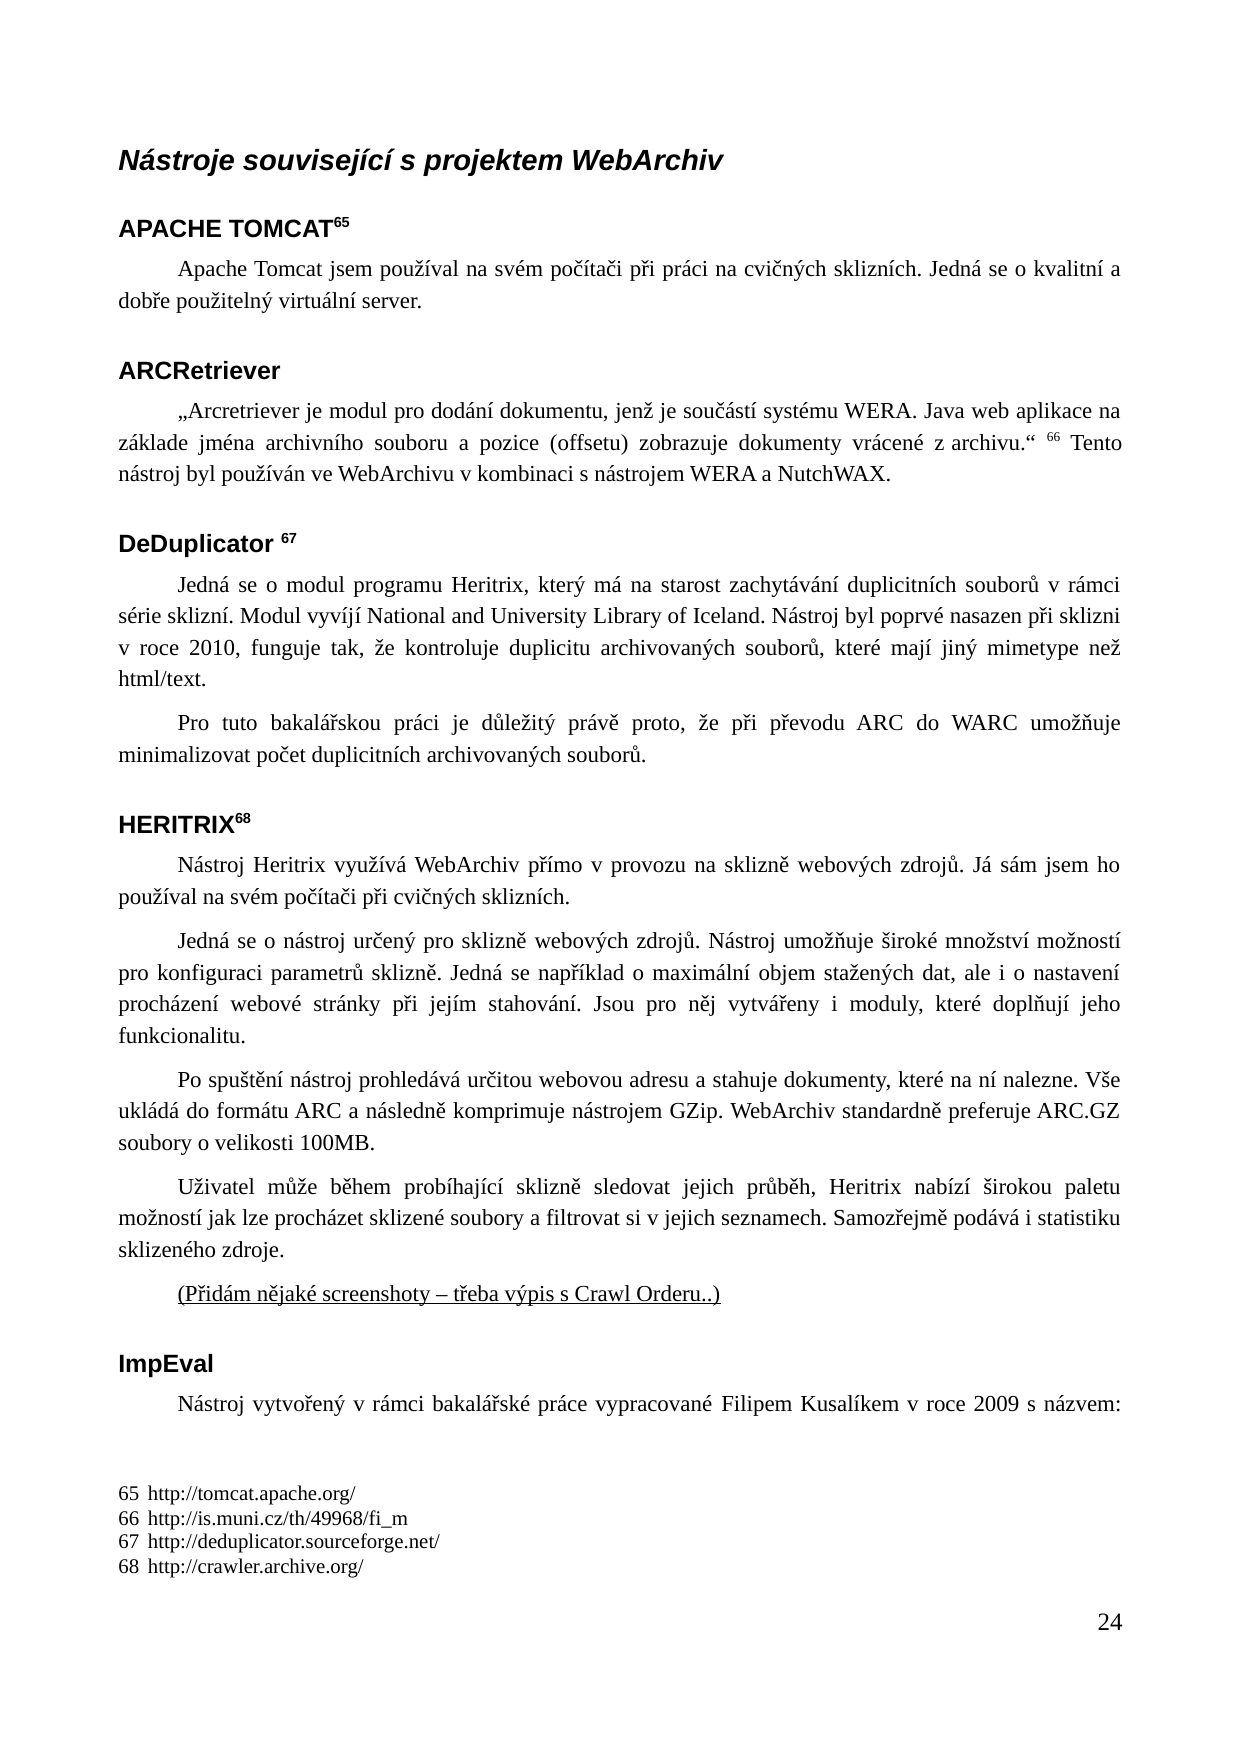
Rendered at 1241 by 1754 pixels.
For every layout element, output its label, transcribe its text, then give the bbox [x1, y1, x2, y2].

text http://tomcat.apache.org/ [118, 1481, 1122, 1505]
text Nástroj vytvořený v rámci bakalářské práce vypracované Filipem Kusalíkem v roce 2009 s názvem: [118, 1390, 1122, 1417]
subtitle ARCRetriever [118, 356, 1122, 385]
text http://deduplicator.sourceforge.net/ [118, 1529, 1122, 1553]
subtitle ImpEval [118, 1349, 1122, 1378]
subtitle Nástroje související s projektem WebArchiv [118, 143, 1122, 177]
text http://crawler.archive.org/ [118, 1553, 1122, 1578]
subtitle DeDuplicator [118, 529, 1122, 558]
text http://is.muni.cz/th/49968/fi_m [118, 1505, 1122, 1529]
subtitle APACHE TOMCAT [118, 214, 1122, 243]
text Nástroj Heritrix využívá WebArchiv přímo v provozu na sklizně webových zdrojů. Já sám jsem ho používal na svém počítači při cvičných sklizních. [118, 851, 1122, 909]
subtitle HERITRIX [118, 810, 1122, 839]
text (Přidám nějaké screenshoty – třeba výpis s Crawl Orderu..) [118, 1280, 1122, 1306]
text Po spuštění nástroj prohledává určitou webovou adresu a stahuje dokumenty, které na ní nalezne. Vše ukládá do formátu ARC a následně komprimuje nástrojem GZip. WebArchiv standardně preferuje ARC.GZ soubory o velikosti 100MB. [118, 1066, 1122, 1155]
text Jedná se o modul programu Heritrix, který má na starost zachytávání duplicitních souborů v rámci série sklizní. Modul vyvíjí National and University Library of Iceland. Nástroj byl poprvé nasazen při sklizni v roce 2010, funguje tak, že kontroluje duplicitu archivovaných souborů, které mají jiný mimetype než html/text. [118, 571, 1122, 692]
text Pro tuto bakalářskou práci je důležitý právě proto, že při převodu ARC do WARC umožňuje minimalizovat počet duplicitních archivovaných souborů. [118, 709, 1122, 767]
text „Arcretriever je modul pro dodání dokumentu, jenž je součástí systému WERA. Java web aplikace na základe jména archivního souboru a pozice (offsetu) zobrazuje dokumenty vrácené z archivu.“ Tento nástroj byl používán ve WebArchivu v kombinaci s nástrojem WERA a NutchWAX. [118, 397, 1122, 487]
text Apache Tomcat jsem používal na svém počítači při práci na cvičných sklizních. Jedná se o kvalitní a dobře použitelný virtuální server. [118, 255, 1122, 313]
text Jedná se o nástroj určený pro sklizně webových zdrojů. Nástroj umožňuje široké množství možností pro konfiguraci parametrů sklizně. Jedná se například o maximální objem stažených dat, ale i o nastavení procházení webové stránky při jejím stahování. Jsou pro něj vytvářeny i moduly, které doplňují jeho funkcionalitu. [118, 927, 1122, 1048]
text Uživatel může během probíhající sklizně sledovat jejich průběh, Heritrix nabízí širokou paletu možností jak lze procházet sklizené soubory a filtrovat si v jejich seznamech. Samozřejmě podává i statistiku sklizeného zdroje. [118, 1173, 1122, 1262]
